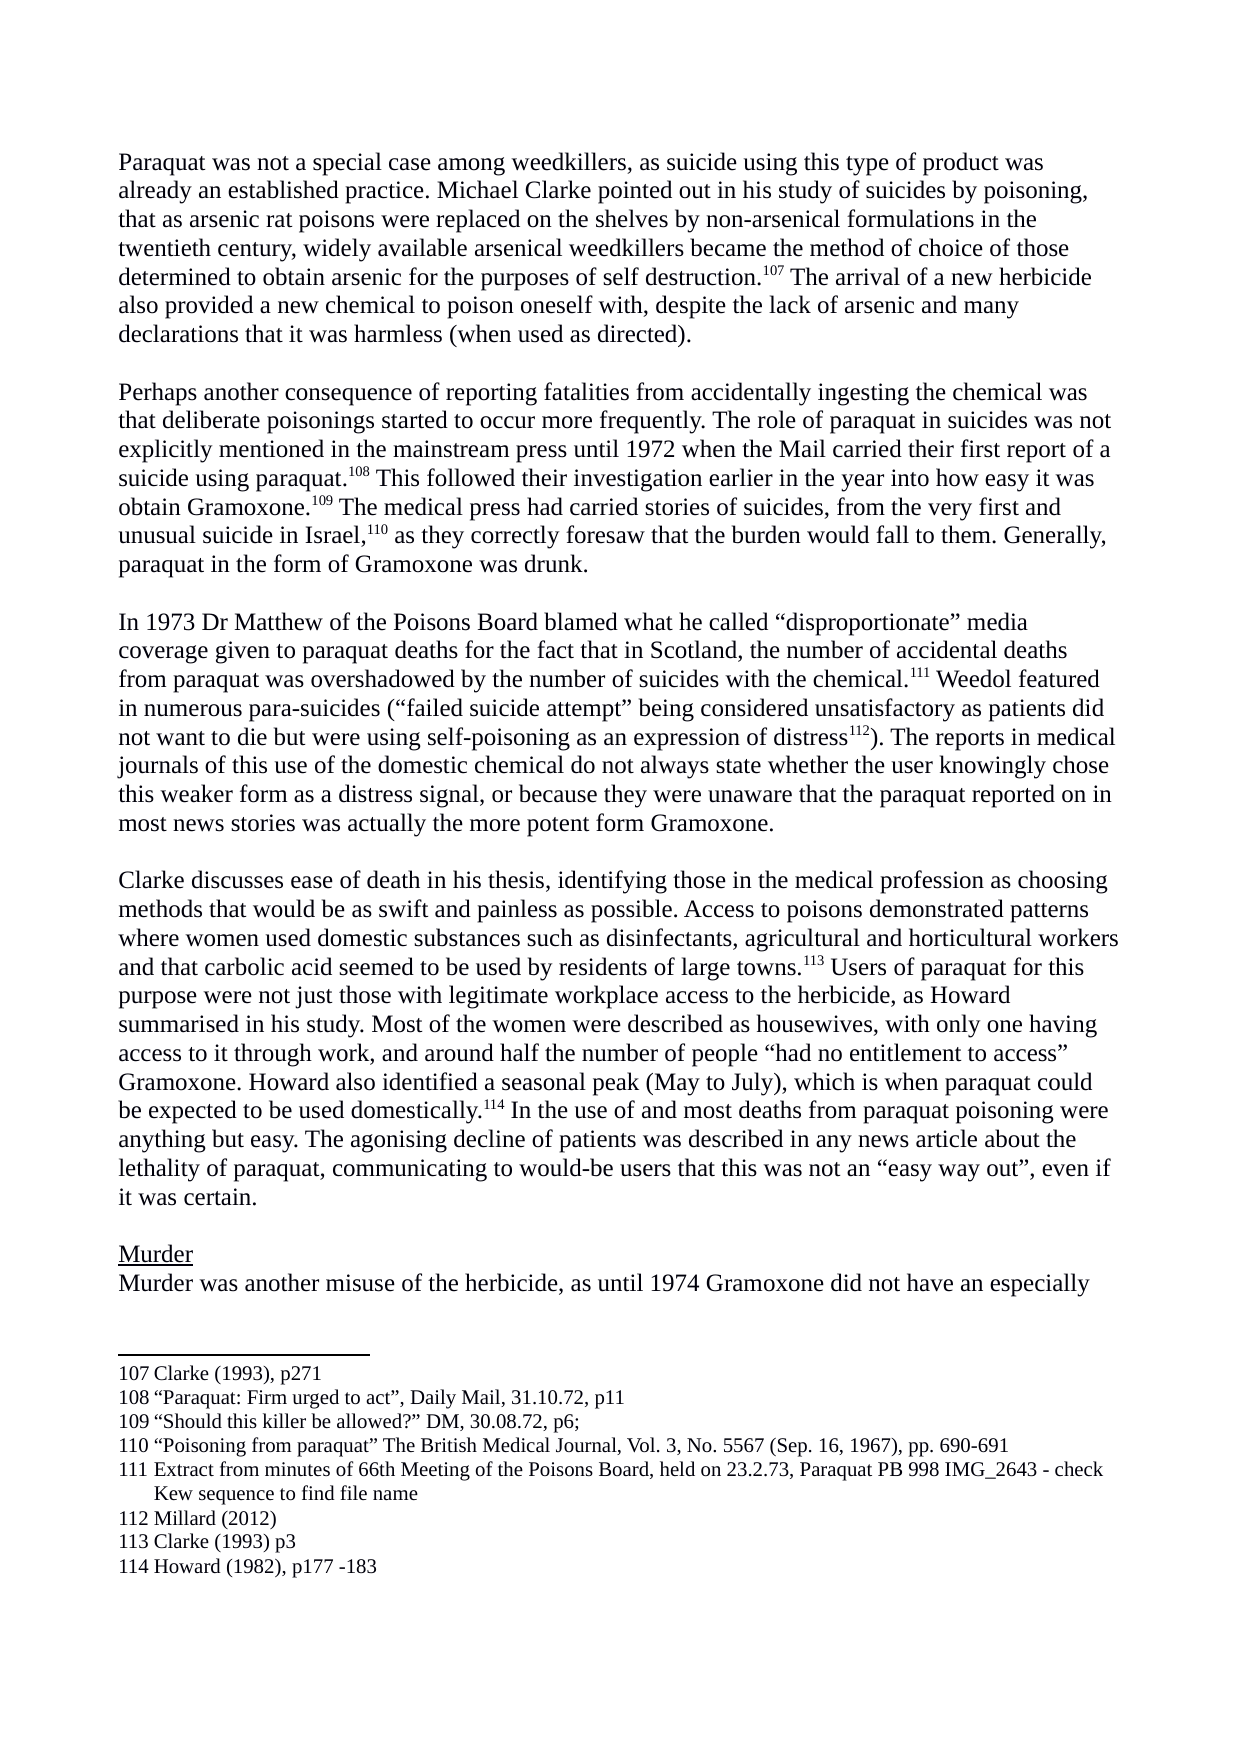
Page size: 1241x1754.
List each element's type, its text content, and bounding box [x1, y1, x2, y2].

text Murder was another misuse of the herbicide, as until 1974 Gramoxone did not have an especially [118, 1268, 1122, 1297]
text “Poisoning from paraquat” The British Medical Journal, Vol. 3, No. 5567 (Sep. 16, 1967), pp. 690-691 [118, 1433, 1122, 1457]
text Extract from minutes of 66th Meeting of the Poisons Board, held on 23.2.73, Paraquat PB 998 IMG_2643 - check Kew sequence to find file name [118, 1457, 1122, 1505]
text In 1973 Dr Matthew of the Poisons Board blamed what he called “disproportionate” media coverage given to paraquat deaths for the fact that in Scotland, the number of accidental deaths from paraquat was overshadowed by the number of suicides with the chemical. Weedol featured in numerous para-suicides (“failed suicide attempt” being considered unsatisfactory as patients did not want to die but were using self-poisoning as an expression of distress). The reports in medical journals of this use of the domestic chemical do not always state whether the user knowingly chose this weaker form as a distress signal, or because they were unaware that the paraquat reported on in most news stories was actually the more potent form Gramoxone. [118, 607, 1122, 837]
text “Should this killer be allowed?” DM, 30.08.72, p6; [118, 1409, 1122, 1433]
text Howard (1982), p177 -183 [118, 1553, 1122, 1578]
text Clarke discusses ease of death in his thesis, identifying those in the medical profession as choosing methods that would be as swift and painless as possible. Access to poisons demonstrated patterns where women used domestic substances such as disinfectants, agricultural and horticultural workers and that carbolic acid seemed to be used by residents of large towns. Users of paraquat for this purpose were not just those with legitimate workplace access to the herbicide, as Howard summarised in his study. Most of the women were described as housewives, with only one having access to it through work, and around half the number of people “had no entitlement to access” Gramoxone. Howard also identified a seasonal peak (May to July), which is when paraquat could be expected to be used domestically. In the use of and most deaths from paraquat poisoning were anything but easy. The agonising decline of patients was described in any news article about the lethality of paraquat, communicating to would-be users that this was not an “easy way out”, even if it was certain. [118, 866, 1122, 1211]
text Clarke (1993), p271 [118, 1361, 1122, 1385]
text “Paraquat: Firm urged to act”, Daily Mail, 31.10.72, p11 [118, 1385, 1122, 1409]
text Murder [118, 1239, 1122, 1268]
text Clarke (1993) p3 [118, 1529, 1122, 1553]
text Millard (2012) [118, 1505, 1122, 1529]
text Perhaps another consequence of reporting fatalities from accidentally ingesting the chemical was that deliberate poisonings started to occur more frequently. The role of paraquat in suicides was not explicitly mentioned in the mainstream press until 1972 when the Mail carried their first report of a suicide using paraquat. This followed their investigation earlier in the year into how easy it was obtain Gramoxone. The medical press had carried stories of suicides, from the very first and unusual suicide in Israel, as they correctly foresaw that the burden would fall to them. Generally, paraquat in the form of Gramoxone was drunk. [118, 377, 1122, 578]
text Paraquat was not a special case among weedkillers, as suicide using this type of product was already an established practice. Michael Clarke pointed out in his study of suicides by poisoning, that as arsenic rat poisons were replaced on the shelves by non-arsenical formulations in the twentieth century, widely available arsenical weedkillers became the method of choice of those determined to obtain arsenic for the purposes of self destruction. The arrival of a new herbicide also provided a new chemical to poison oneself with, despite the lack of arsenic and many declarations that it was harmless (when used as directed). [118, 147, 1122, 348]
